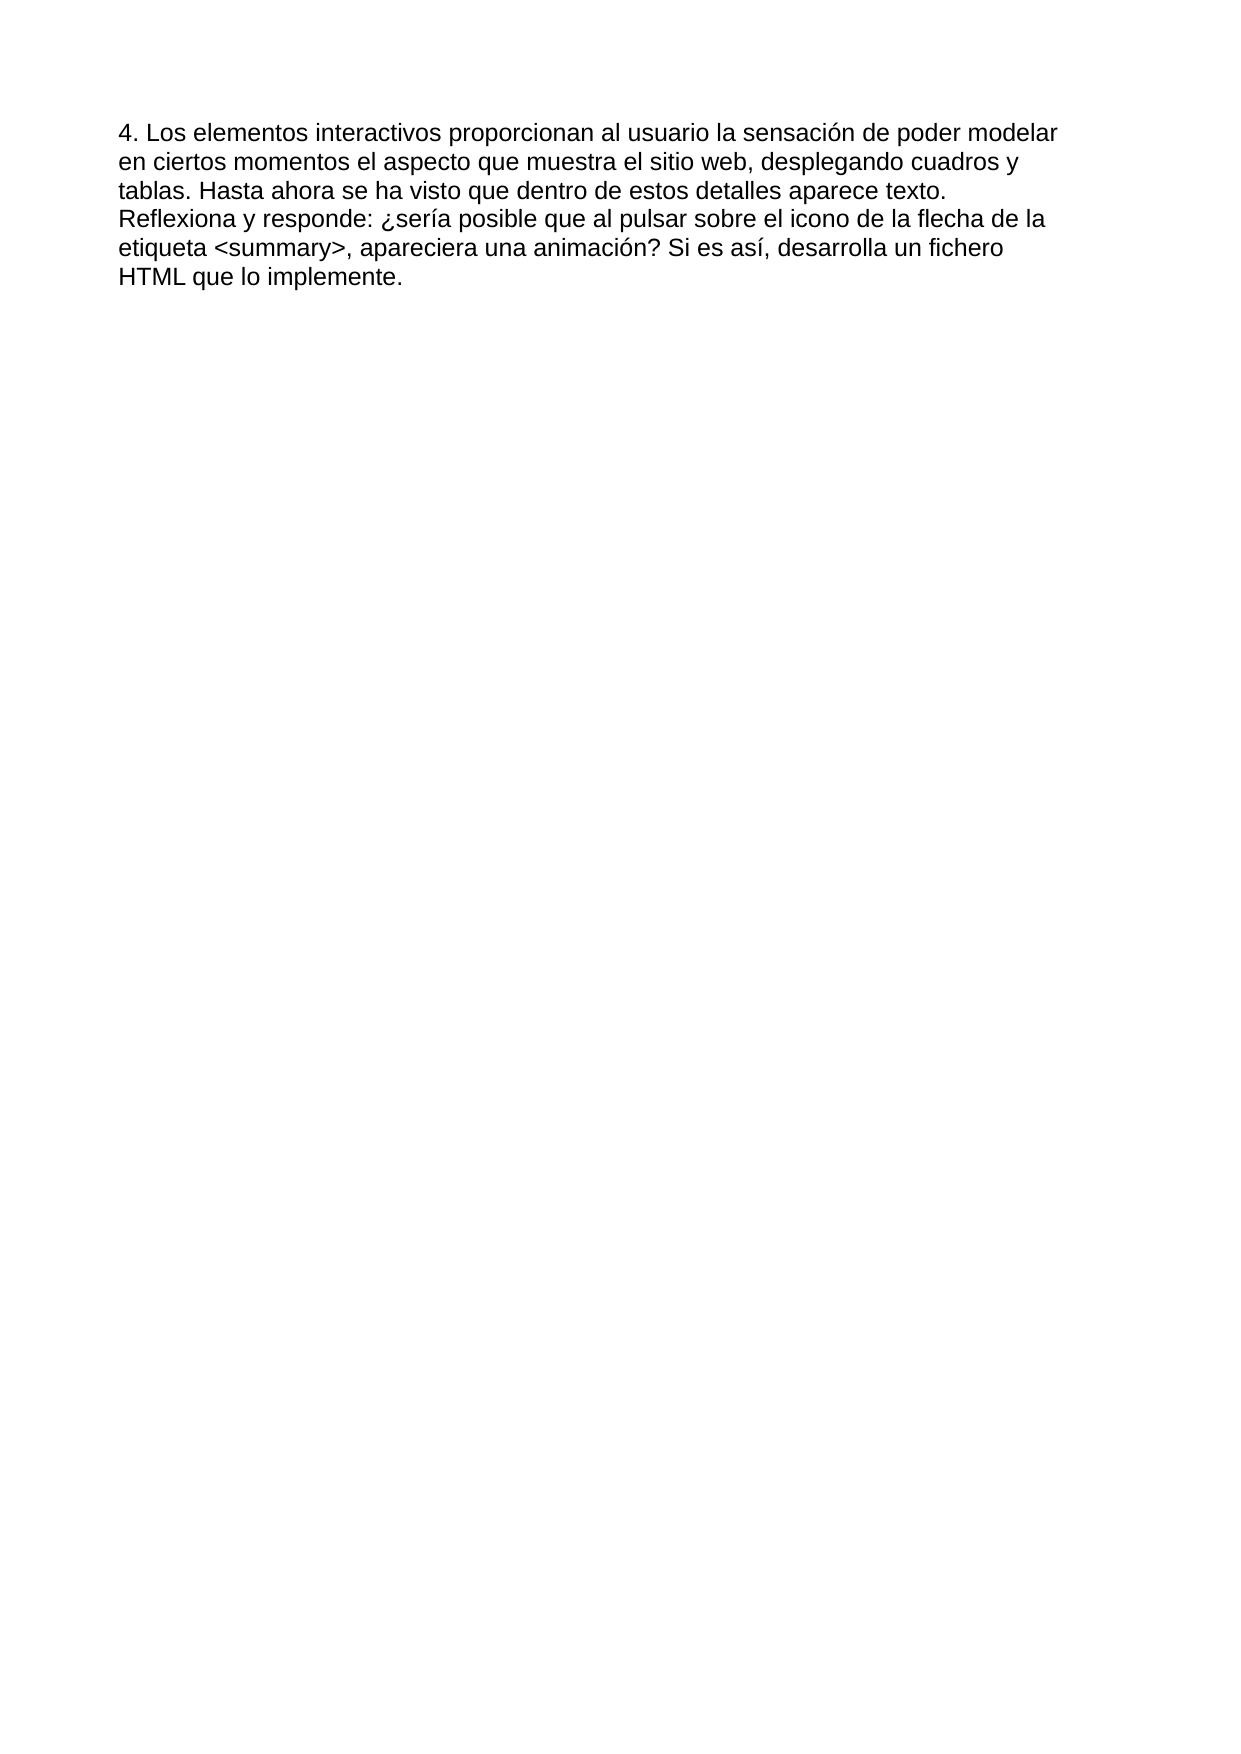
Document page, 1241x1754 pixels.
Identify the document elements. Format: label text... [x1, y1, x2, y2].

text HTML que lo implemente. [118, 262, 1122, 291]
text 4. Los elementos interactivos proporcionan al usuario la sensación de poder modelar [118, 118, 1122, 147]
text Reflexiona y responde: ¿sería posible que al pulsar sobre el icono de la flecha de la [118, 204, 1122, 233]
text tablas. Hasta ahora se ha visto que dentro de estos detalles aparece texto. [118, 176, 1122, 204]
text en ciertos momentos el aspecto que muestra el sitio web, desplegando cuadros y [118, 147, 1122, 176]
text etiqueta <summary>, apareciera una animación? Si es así, desarrolla un fichero [118, 233, 1122, 262]
